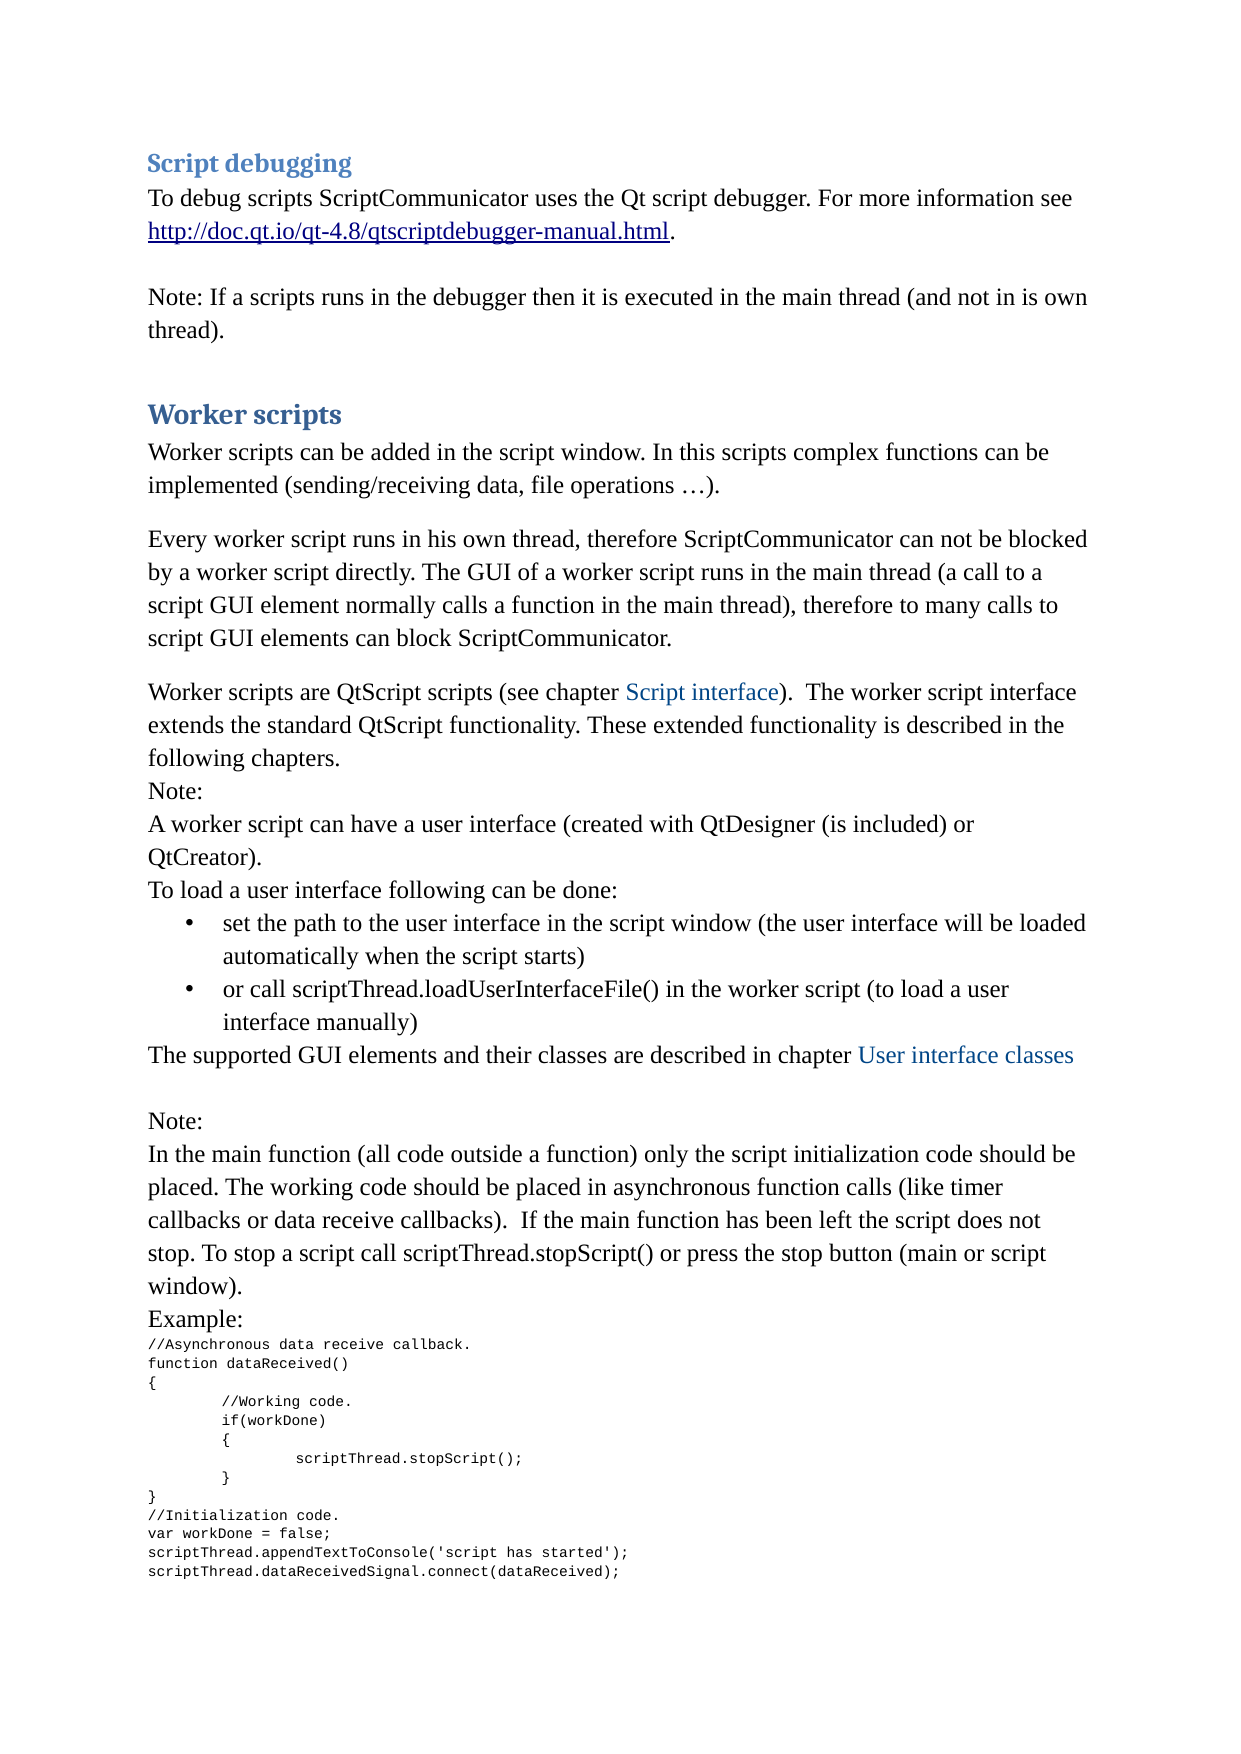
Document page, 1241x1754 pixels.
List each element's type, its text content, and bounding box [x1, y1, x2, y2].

list or call scriptThread.loadUserInterfaceFile() in the worker script (to load a user interface manually) [185, 974, 1093, 1036]
subtitle Worker scripts [148, 398, 1093, 432]
text A worker script can have a user interface (created with QtDesigner (is included) or QtCreator). [148, 809, 1093, 871]
text var workDone = false; [148, 1527, 1093, 1543]
text In the main function (all code outside a function) only the script initialization code should be placed. The working code should be placed in asynchronous function calls (like timer callbacks or data receive callbacks). If the main function has been left the script does not stop. To stop a script call scriptThread.stopScript() or press the stop button (main or script window). [148, 1139, 1093, 1300]
text The supported GUI elements and their classes are described in chapter User interface classes [148, 1040, 1093, 1069]
subtitle Script debugging [148, 148, 1093, 179]
text Worker scripts can be added in the script window. In this scripts complex functions can be implemented (sending/receiving data, file operations …). [148, 437, 1093, 499]
text { [148, 1432, 1093, 1448]
text //Initialization code. [148, 1508, 1093, 1524]
text Note: [148, 776, 1093, 804]
text Example: [148, 1304, 1093, 1333]
text scriptThread.appendTextToConsole('script has started'); [148, 1546, 1093, 1562]
text scriptThread.stopScript(); [148, 1451, 1093, 1467]
text } [148, 1489, 1093, 1505]
text Note: If a scripts runs in the debugger then it is executed in the main thread (and not in is own thread). [148, 282, 1093, 344]
text scriptThread.dataReceivedSignal.connect(dataReceived); [148, 1565, 1093, 1581]
text { [148, 1375, 1093, 1392]
text } [148, 1470, 1093, 1486]
text Worker scripts are QtScript scripts (see chapter Script interface). The worker script interface extends the standard QtScript functionality. These extended functionality is described in the following chapters. [148, 677, 1093, 772]
text function dataReceived() [148, 1356, 1093, 1373]
text //Asynchronous data receive callback. [148, 1337, 1093, 1354]
text To debug scripts ScriptCommunicator uses the Qt script debugger. For more information see http://doc.qt.io/qt-4.8/qtscriptdebugger-manual.html. [148, 183, 1093, 245]
text Note: [148, 1106, 1093, 1135]
text To load a user interface following can be done: [148, 875, 1093, 904]
text //Working code. [148, 1394, 1093, 1411]
text if(workDone) [148, 1413, 1093, 1429]
list set the path to the user interface in the script window (the user interface will be loaded automatically when the script starts) [185, 908, 1093, 970]
text Every worker script runs in his own thread, therefore ScriptCommunicator can not be blocked by a worker script directly. The GUI of a worker script runs in the main thread (a call to a script GUI element normally calls a function in the main thread), therefore to many calls to script GUI elements can block ScriptCommunicator. [148, 524, 1093, 652]
